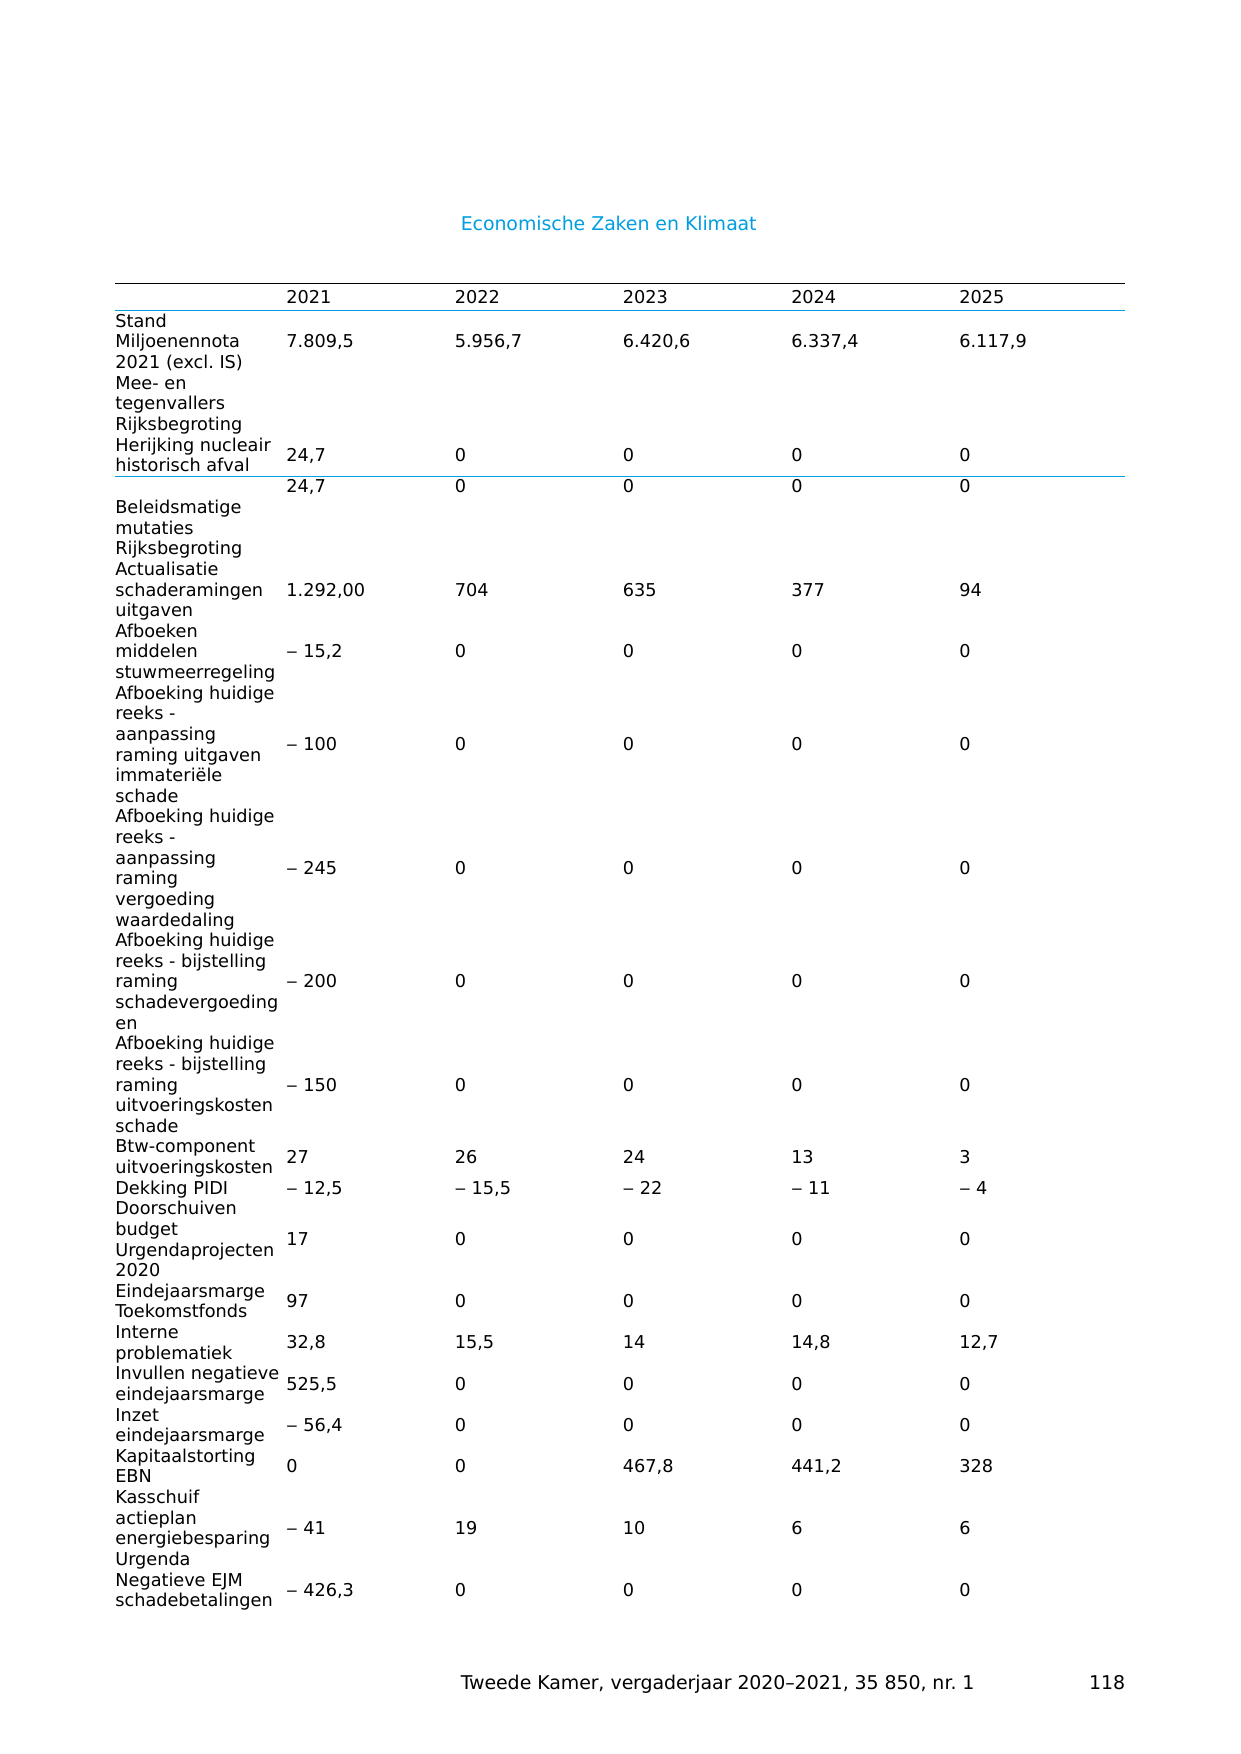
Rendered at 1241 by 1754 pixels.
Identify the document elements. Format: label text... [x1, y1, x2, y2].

title Economische Zaken en Klimaat [461, 213, 1125, 235]
table_cell ‒ 56,4 [283, 1405, 452, 1446]
table_cell [283, 538, 452, 559]
table_cell 2023 [620, 284, 788, 310]
table_cell [452, 497, 620, 538]
table_cell [788, 373, 956, 414]
table_cell 0 [620, 1281, 788, 1322]
table_cell [620, 414, 788, 434]
table_cell 0 [956, 930, 1125, 1033]
table_cell Eindejaarsmarge Toekomstfonds [115, 1281, 283, 1322]
table_cell Doorschuiven budget Urgendaprojecten 2020 [115, 1198, 283, 1281]
table_cell 15,5 [452, 1322, 620, 1363]
table_cell [283, 373, 452, 414]
table_cell 6 [956, 1487, 1125, 1569]
table_cell Afboeking huidige reeks - aanpassing raming vergoeding waardedaling [115, 806, 283, 930]
table_cell 2021 [283, 284, 452, 310]
table_cell 635 [620, 559, 788, 621]
table_cell 0 [788, 1033, 956, 1136]
table_cell 94 [956, 559, 1125, 621]
table_cell 0 [452, 1198, 620, 1281]
table_cell [956, 497, 1125, 538]
table_cell Kasschuif actieplan energiebesparing Urgenda [115, 1487, 283, 1569]
table_cell 0 [956, 1570, 1125, 1611]
table_cell 0 [956, 435, 1125, 476]
table_cell 0 [620, 621, 788, 683]
table_cell ‒ 15,2 [283, 621, 452, 683]
table_cell 0 [788, 1570, 956, 1611]
table_cell 0 [956, 683, 1125, 806]
table_cell [956, 414, 1125, 434]
table_cell Stand Miljoenennota 2021 (excl. IS) [115, 311, 283, 373]
table_cell 14 [620, 1322, 788, 1363]
table_cell 0 [620, 1198, 788, 1281]
table_cell 0 [452, 477, 620, 497]
table_cell 6.117,9 [956, 311, 1125, 373]
table_cell [788, 497, 956, 538]
table_cell 10 [620, 1487, 788, 1569]
table_cell 19 [452, 1487, 620, 1569]
table_cell Invullen negatieve eindejaarsmarge [115, 1363, 283, 1404]
table_cell 12,7 [956, 1322, 1125, 1363]
table_cell ‒ 41 [283, 1487, 452, 1569]
table_cell 0 [788, 1405, 956, 1446]
table_cell 0 [620, 1405, 788, 1446]
table_cell [620, 373, 788, 414]
table_cell [956, 538, 1125, 559]
table_cell 0 [956, 477, 1125, 497]
table_cell 26 [452, 1136, 620, 1178]
table_cell 14,8 [788, 1322, 956, 1363]
table_cell 0 [620, 477, 788, 497]
table_cell Dekking PIDI [115, 1178, 283, 1198]
table_cell 0 [452, 621, 620, 683]
table_cell 0 [620, 806, 788, 930]
table_cell Afboeking huidige reeks - bijstelling raming uitvoeringskosten schade [115, 1033, 283, 1136]
table_cell Interne problematiek [115, 1322, 283, 1363]
table_cell 0 [788, 930, 956, 1033]
table_cell Negatieve EJM schadebetalingen [115, 1570, 283, 1611]
table_cell ‒ 100 [283, 683, 452, 806]
table_cell 7.809,5 [283, 311, 452, 373]
table_cell 0 [620, 1363, 788, 1404]
table_cell [620, 497, 788, 538]
table_cell 13 [788, 1136, 956, 1178]
table_cell 0 [452, 1570, 620, 1611]
table_cell 0 [452, 1363, 620, 1404]
table_cell 704 [452, 559, 620, 621]
table_cell 6.337,4 [788, 311, 956, 373]
table_cell [452, 414, 620, 434]
table_cell 0 [788, 806, 956, 930]
table_cell 0 [452, 1405, 620, 1446]
table_header XIII ECONOMISCHE ZAKEN EN KLIMAAT: UITGAVEN [115, 258, 1125, 283]
table_cell [788, 538, 956, 559]
table_cell 0 [452, 1446, 620, 1487]
table_cell 0 [452, 806, 620, 930]
table_cell Btw-component uitvoeringskosten [115, 1136, 283, 1178]
table_cell 0 [620, 930, 788, 1033]
table_cell 97 [283, 1281, 452, 1322]
table_cell 3 [956, 1136, 1125, 1178]
table_cell Rijksbegroting [115, 414, 283, 434]
table_cell ‒ 245 [283, 806, 452, 930]
table_cell 0 [452, 1033, 620, 1136]
table_cell 0 [956, 1033, 1125, 1136]
table_cell 0 [620, 683, 788, 806]
table_cell Mee- en tegenvallers [115, 373, 283, 414]
table_cell ‒ 15,5 [452, 1178, 620, 1198]
table_cell [620, 538, 788, 559]
table_cell ‒ 22 [620, 1178, 788, 1198]
table_cell 6 [788, 1487, 956, 1569]
table_cell 27 [283, 1136, 452, 1178]
table_cell 0 [788, 477, 956, 497]
table_cell [283, 414, 452, 434]
table_cell Afboeken middelen stuwmeerregeling [115, 621, 283, 683]
table_cell [115, 477, 283, 497]
table_cell 0 [956, 1405, 1125, 1446]
table_cell [452, 538, 620, 559]
table_cell 328 [956, 1446, 1125, 1487]
table_cell 0 [452, 683, 620, 806]
table_cell 0 [956, 1363, 1125, 1404]
table_cell 0 [956, 1198, 1125, 1281]
table_cell ‒ 150 [283, 1033, 452, 1136]
table_cell Actualisatie schaderamingen uitgaven [115, 559, 283, 621]
table_cell 377 [788, 559, 956, 621]
table_cell 525,5 [283, 1363, 452, 1404]
table_cell 17 [283, 1198, 452, 1281]
table_cell Afboeking huidige reeks - aanpassing raming uitgaven immateriële schade [115, 683, 283, 806]
table_cell [115, 284, 283, 310]
table_cell [788, 414, 956, 434]
table_cell 0 [788, 1363, 956, 1404]
table_cell 2022 [452, 284, 620, 310]
table_cell 467,8 [620, 1446, 788, 1487]
table_cell 0 [620, 1570, 788, 1611]
table_cell 2025 [956, 284, 1125, 310]
table_cell 2024 [788, 284, 956, 310]
table_cell 0 [452, 1281, 620, 1322]
table_cell 24 [620, 1136, 788, 1178]
table_cell 1.292,00 [283, 559, 452, 621]
table_cell 5.956,7 [452, 311, 620, 373]
table_cell Herijking nucleair historisch afval [115, 435, 283, 476]
table_cell ‒ 11 [788, 1178, 956, 1198]
table_cell 24,7 [283, 435, 452, 476]
table_cell 441,2 [788, 1446, 956, 1487]
table_cell 0 [283, 1446, 452, 1487]
table_cell 6.420,6 [620, 311, 788, 373]
table_cell Beleidsmatige mutaties [115, 497, 283, 538]
table_cell 0 [620, 435, 788, 476]
table_cell 0 [956, 621, 1125, 683]
table_cell 0 [956, 1281, 1125, 1322]
table_cell Afboeking huidige reeks - bijstelling raming schadevergoedingen [115, 930, 283, 1033]
table_cell Inzet eindejaarsmarge [115, 1405, 283, 1446]
table_cell Rijksbegroting [115, 538, 283, 559]
table_cell 0 [452, 435, 620, 476]
table_cell 0 [788, 683, 956, 806]
table_cell ‒ 200 [283, 930, 452, 1033]
table_cell 0 [788, 1281, 956, 1322]
table_cell ‒ 12,5 [283, 1178, 452, 1198]
table_cell 0 [788, 435, 956, 476]
table_cell Kapitaalstorting EBN [115, 1446, 283, 1487]
table_cell 24,7 [283, 477, 452, 497]
table_cell [956, 373, 1125, 414]
table_cell 32,8 [283, 1322, 452, 1363]
table_cell 0 [788, 1198, 956, 1281]
table_cell ‒ 426,3 [283, 1570, 452, 1611]
table_cell ‒ 4 [956, 1178, 1125, 1198]
table_cell 0 [452, 930, 620, 1033]
table_cell 0 [956, 806, 1125, 930]
table_cell 0 [788, 621, 956, 683]
table_cell [283, 497, 452, 538]
table_cell [452, 373, 620, 414]
table_cell 0 [620, 1033, 788, 1136]
